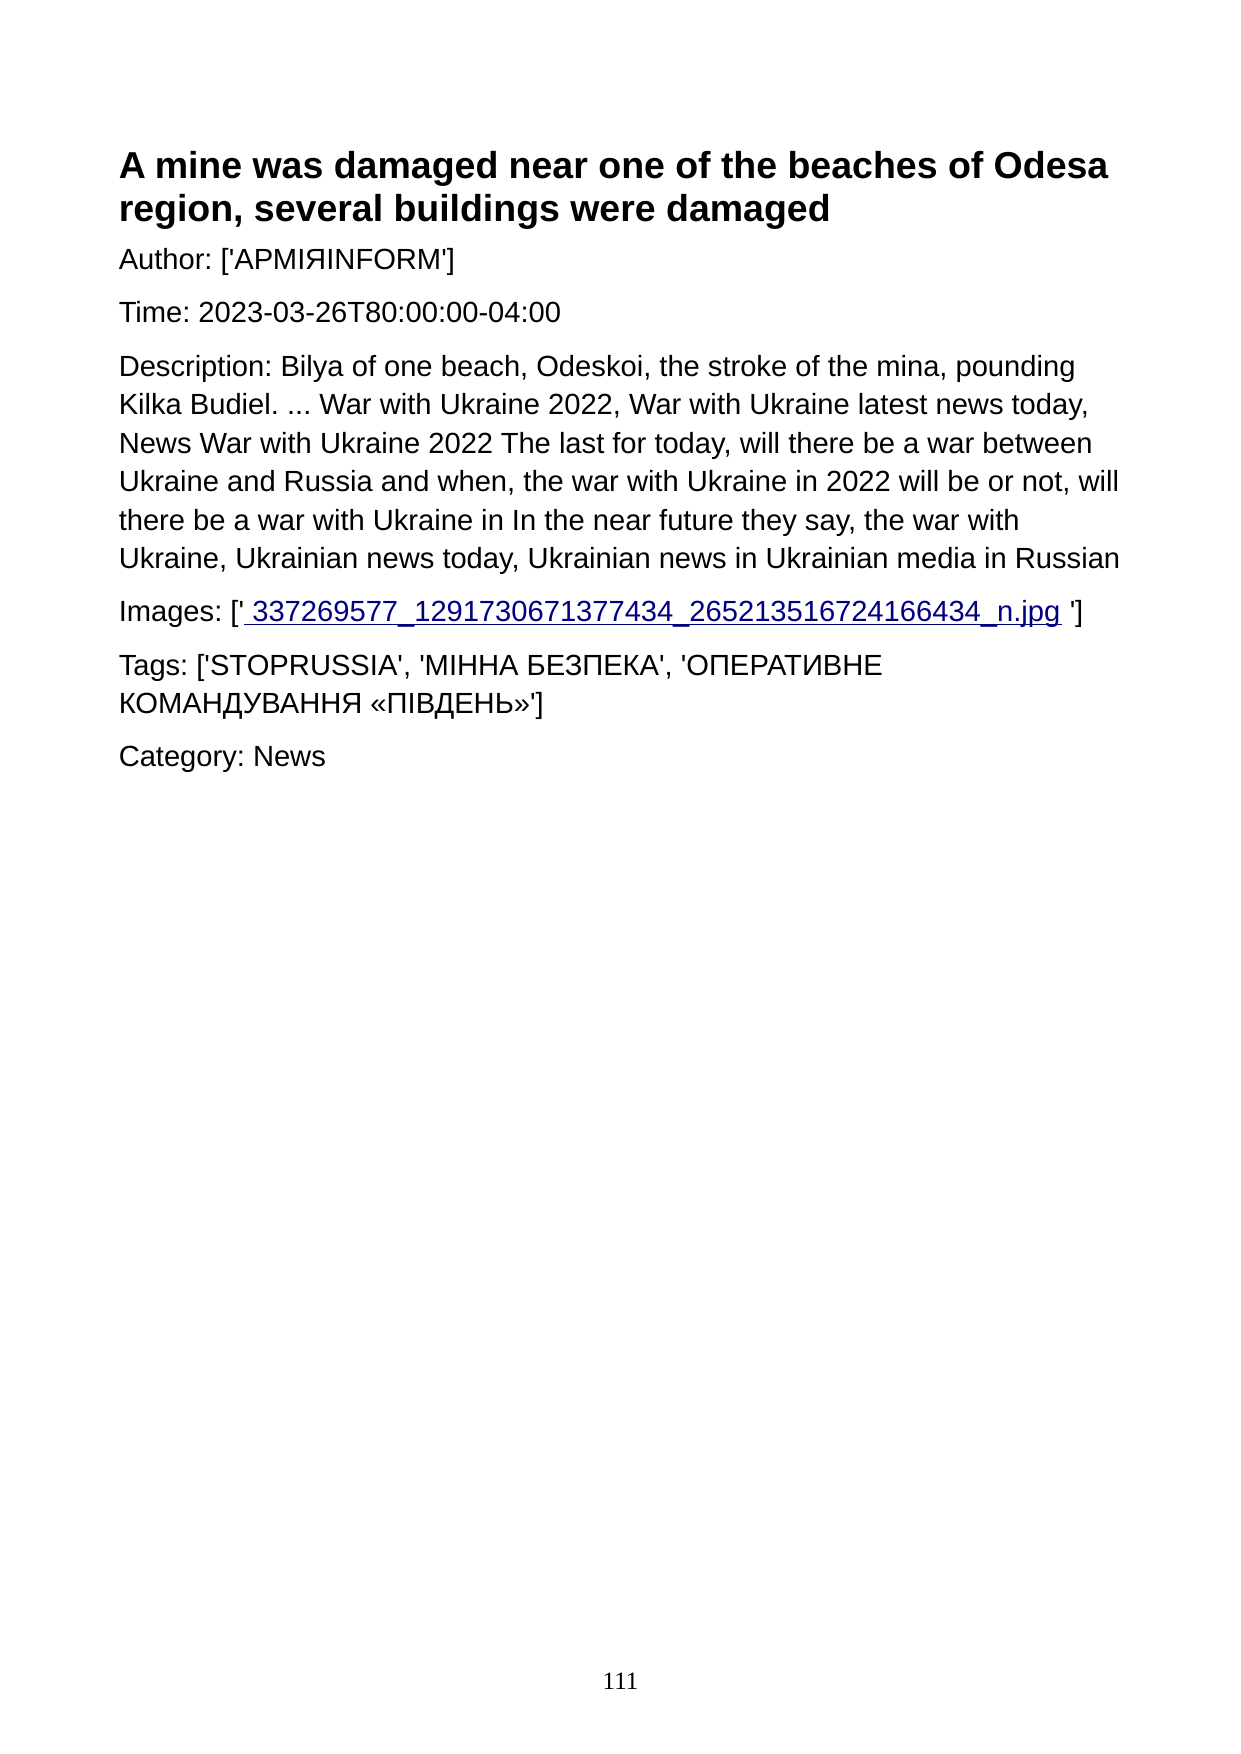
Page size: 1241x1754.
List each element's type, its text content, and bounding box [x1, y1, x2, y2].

text Time: 2023-03-26T80:00:00-04:00 [118, 295, 1122, 329]
text Description: Bilya of one beach, Odeskoi, the stroke of the mina, pounding Kilka Budiel. ... War with Ukraine 2022, War with Ukraine latest news today, News War with Ukraine 2022 The last for today, will there be a war between Ukraine and Russia and when, the war with Ukraine in 2022 will be or not, will there be a war with Ukraine in In the near future they say, the war with Ukraine, Ukrainian news today, Ukrainian news in Ukrainian media in Russian [118, 348, 1122, 575]
text Category: News [118, 739, 1122, 773]
text Images: [' 337269577_1291730671377434_265213516724166434_n.jpg '] [118, 594, 1122, 628]
text Author: ['АРМІЯINFORM'] [118, 242, 1122, 276]
text Tags: ['STOPRUSSIA', 'МІННА БЕЗПЕКА', 'ОПЕРАТИВНЕ КОМАНДУВАННЯ «ПІВДЕНЬ»'] [118, 647, 1122, 719]
subtitle A mine was damaged near one of the beaches of Odesa region, several buildings were damaged [118, 143, 1122, 230]
